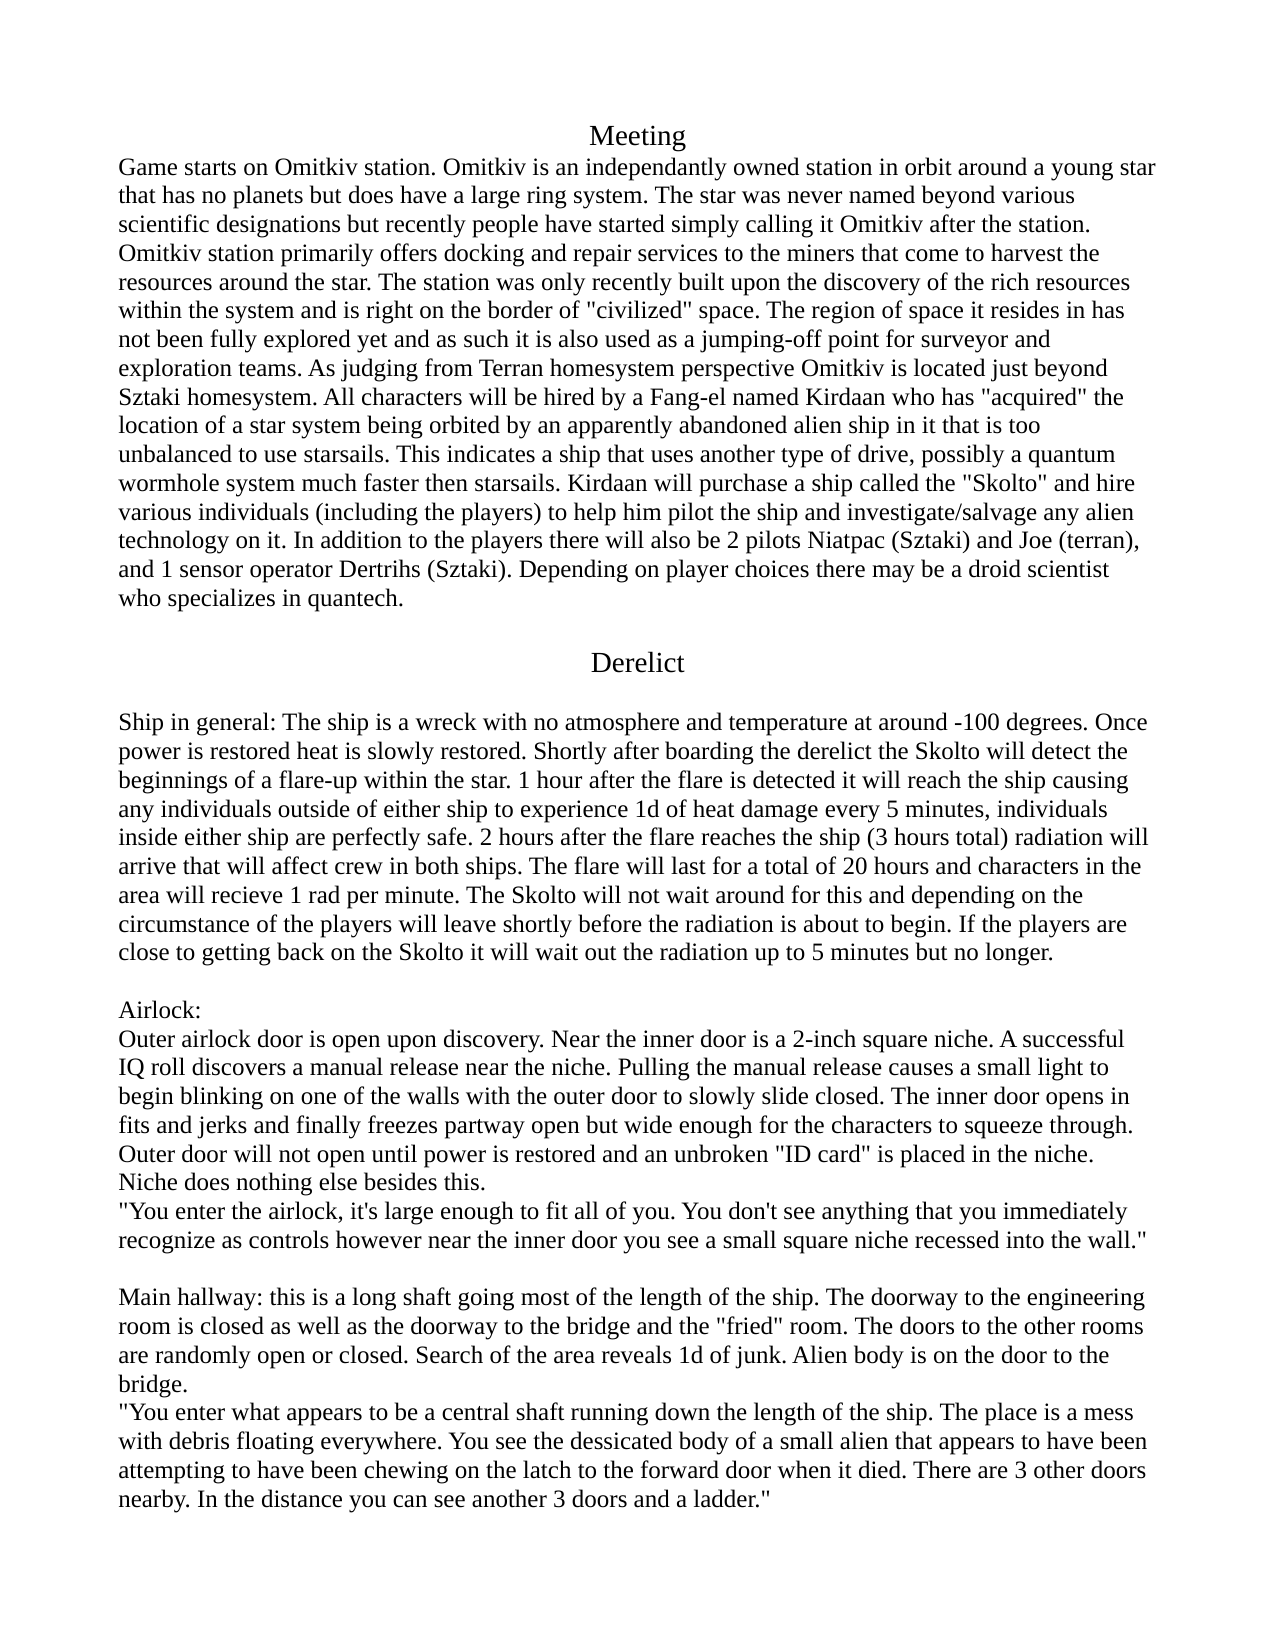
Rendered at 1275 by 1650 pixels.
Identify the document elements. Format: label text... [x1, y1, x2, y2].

text Ship in general: The ship is a wreck with no atmosphere and temperature at around -100 degrees. Once power is restored heat is slowly restored. Shortly after boarding the derelict the Skolto will detect the beginnings of a flare-up within the star. 1 hour after the flare is detected it will reach the ship causing any individuals outside of either ship to experience 1d of heat damage every 5 minutes, individuals inside either ship are perfectly safe. 2 hours after the flare reaches the ship (3 hours total) radiation will arrive that will affect crew in both ships. The flare will last for a total of 20 hours and characters in the area will recieve 1 rad per minute. The Skolto will not wait around for this and depending on the circumstance of the players will leave shortly before the radiation is about to begin. If the players are close to getting back on the Skolto it will wait out the radiation up to 5 minutes but no longer. [118, 707, 1157, 966]
text Main hallway: this is a long shaft going most of the length of the ship. The doorway to the engineering room is closed as well as the doorway to the bridge and the "fried" room. The doors to the other rooms are randomly open or closed. Search of the area reveals 1d of junk. Alien body is on the door to the bridge. [118, 1282, 1157, 1397]
text Airlock: [118, 995, 1157, 1024]
text "You enter what appears to be a central shaft running down the length of the ship. The place is a mess with debris floating everywhere. You see the dessicated body of a small alien that appears to have been attempting to have been chewing on the latch to the forward door when it died. There are 3 other doors nearby. In the distance you can see another 3 doors and a ladder." [118, 1397, 1157, 1512]
text Game starts on Omitkiv station. Omitkiv is an independantly owned station in orbit around a young star that has no planets but does have a large ring system. The star was never named beyond various scientific designations but recently people have started simply calling it Omitkiv after the station. Omitkiv station primarily offers docking and repair services to the miners that come to harvest the resources around the star. The station was only recently built upon the discovery of the rich resources within the system and is right on the border of "civilized" space. The region of space it resides in has not been fully explored yet and as such it is also used as a jumping-off point for surveyor and exploration teams. As judging from Terran homesystem perspective Omitkiv is located just beyond Sztaki homesystem. All characters will be hired by a Fang-el named Kirdaan who has "acquired" the location of a star system being orbited by an apparently abandoned alien ship in it that is too unbalanced to use starsails. This indicates a ship that uses another type of drive, possibly a quantum wormhole system much faster then starsails. Kirdaan will purchase a ship called the "Skolto" and hire various individuals (including the players) to help him pilot the ship and investigate/salvage any alien technology on it. In addition to the players there will also be 2 pilots Niatpac (Sztaki) and Joe (terran), and 1 sensor operator Dertrihs (Sztaki). Depending on player choices there may be a droid scientist who specializes in quantech. [118, 152, 1157, 612]
text Outer airlock door is open upon discovery. Near the inner door is a 2-inch square niche. A successful IQ roll discovers a manual release near the niche. Pulling the manual release causes a small light to begin blinking on one of the walls with the outer door to slowly slide closed. The inner door opens in fits and jerks and finally freezes partway open but wide enough for the characters to squeeze through. Outer door will not open until power is restored and an unbroken "ID card" is placed in the niche. Niche does nothing else besides this. [118, 1024, 1157, 1196]
text Meeting [118, 118, 1157, 152]
text Derelict [118, 645, 1157, 679]
text "You enter the airlock, it's large enough to fit all of you. You don't see anything that you immediately recognize as controls however near the inner door you see a small square niche recessed into the wall." [118, 1196, 1157, 1254]
